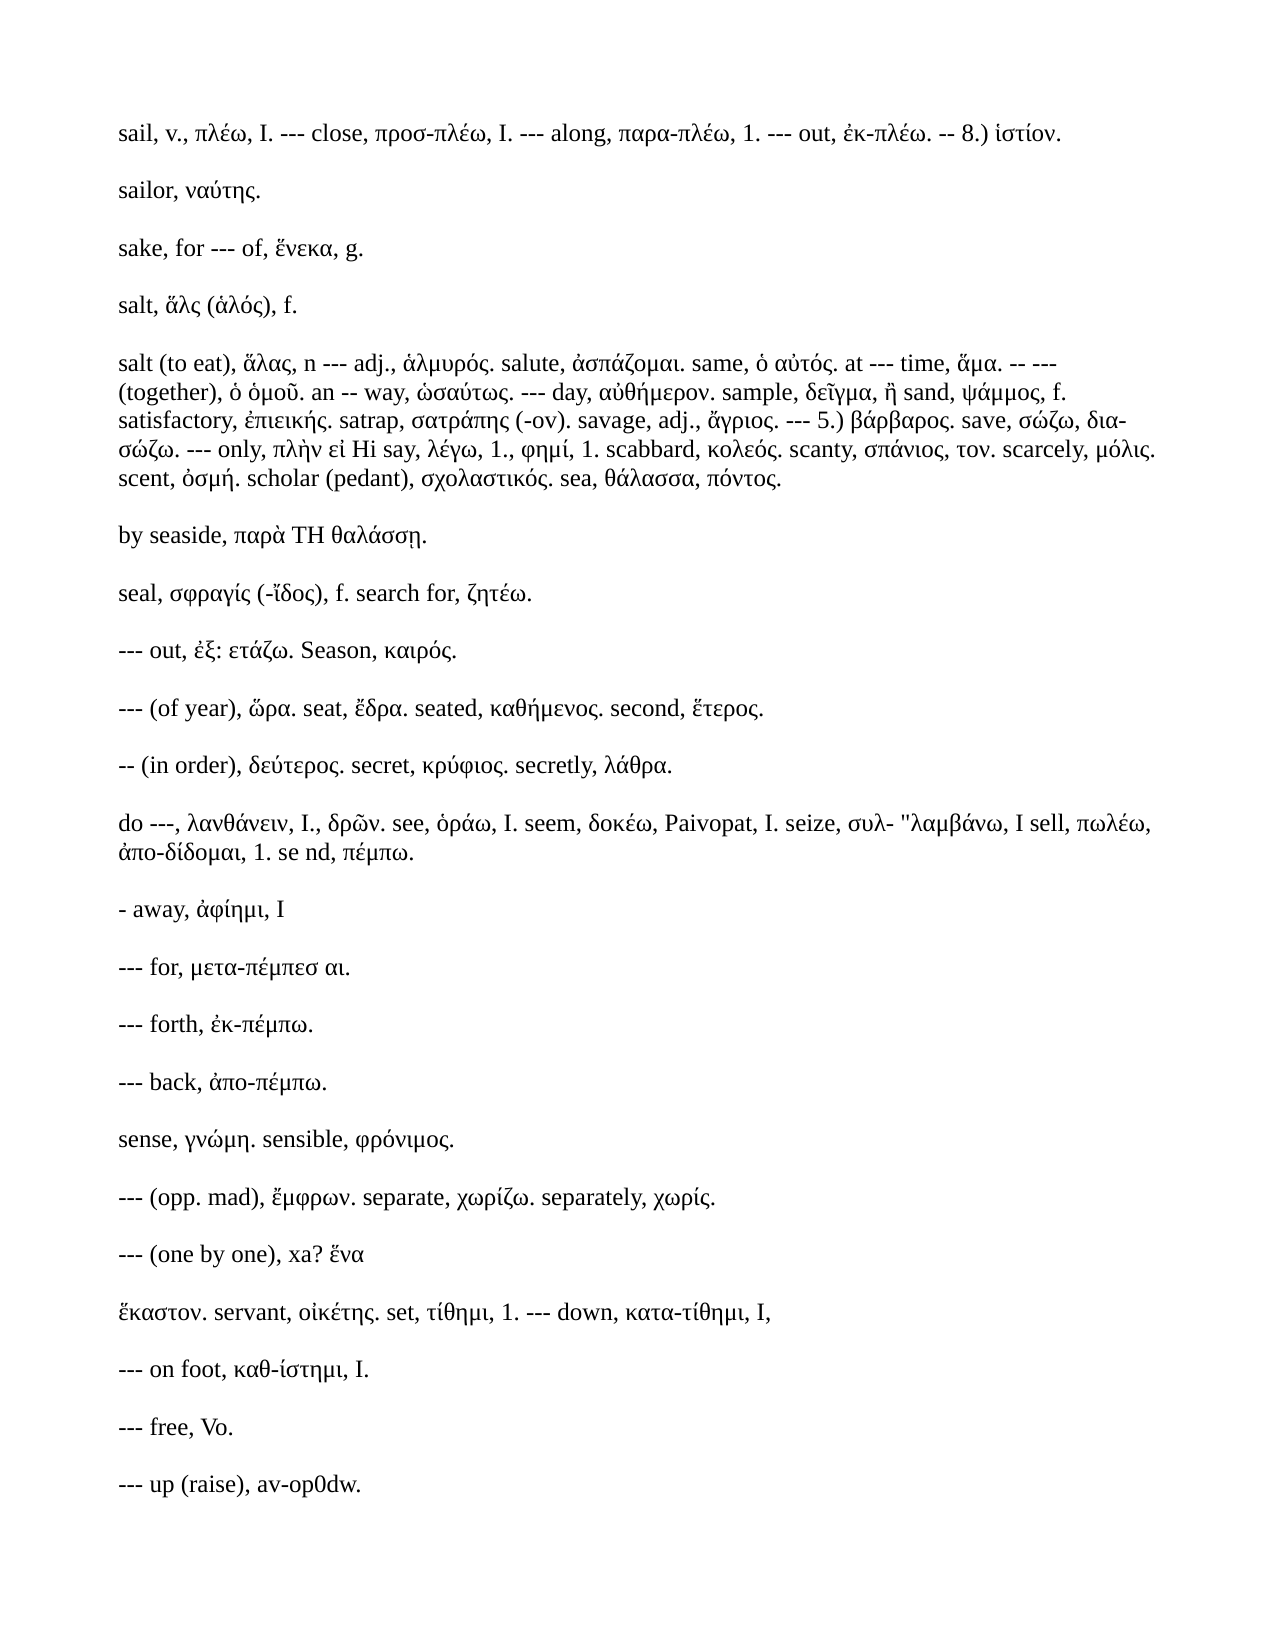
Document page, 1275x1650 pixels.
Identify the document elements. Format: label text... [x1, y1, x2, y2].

text do ---, λανθάνειν, I., δρῶν. see, ὁράω, I. seem, δοκέω, Paivopat, I. seize, συλ- "λαμβάνω, I sell, πωλέω, ἀπο-δίδομαι, 1. se nd, πέμπω. [118, 808, 1157, 866]
text --- on foot, καθ-ίστημι, I. [118, 1354, 1157, 1383]
text --- forth, ἐκ-πέμπω. [118, 1009, 1157, 1038]
text --- back, ἀπο-πέμπω. [118, 1067, 1157, 1096]
text sake, for --- of, ἕνεκα, g. [118, 233, 1157, 262]
text salt, ἅλς (ἁλός), f. [118, 291, 1157, 319]
text seal, σφραγίς (-ἴδος), f. search for, ζητέω. [118, 578, 1157, 607]
text -- (in order), δεύτερος. secret, κρύφιος. secretly, λάθρα. [118, 751, 1157, 779]
text --- up (raise), av-op0dw. [118, 1469, 1157, 1498]
text by seaside, παρὰ TH θαλάσσῃ. [118, 521, 1157, 549]
text sense, γνώμη. sensible, φρόνιμος. [118, 1124, 1157, 1153]
text --- (of year), ὥρα. seat, ἔδρα. seated, καθήμενος. second, ἕτερος. [118, 693, 1157, 722]
text ἕκαστον. servant, οἰκέτης. set, τίθημι, 1. --- down, κατα-τίθημι, I, [118, 1297, 1157, 1326]
text --- for, μετα-πέμπεσ αι. [118, 952, 1157, 981]
text sailor, ναύτης. [118, 176, 1157, 204]
text sail, v., πλέω, I. --- close, προσ-πλέω, I. --- along, παρα-πλέω, 1. --- out, ἐκ-πλέω. -- 8.) ἱστίον. [118, 118, 1157, 147]
text --- free, Vo. [118, 1412, 1157, 1441]
text --- out, ἐξ: ετάζω. Season, καιρός. [118, 636, 1157, 664]
text - away, ἀφίημι, I [118, 894, 1157, 923]
text salt (to eat), ἅλας, n --- adj., ἁλμυρός. salute, ἀσπάζομαι. same, ὁ αὐτός. at --- time, ἅμα. -- --- (together), ὁ ὁμοῦ. an -- way, ὡσαύτως. --- day, αὐθήμερον. sample, δεῖγμα, ἢ sand, ψάμμος, f. satisfactory, ἐπιεικής. satrap, σατράπης (-ov). savage, adj., ἄγριος. --- 5.) βάρβαρος. save, σώζω, δια-σώζω. --- only, πλὴν εἰ Hi say, λέγω, 1., φημί, 1. scabbard, κολεός. scanty, σπάνιος, τον. scarcely, μόλις. scent, ὀσμή. scholar (pedant), σχολαστικός. sea, θάλασσα, πόντος. [118, 348, 1157, 492]
text --- (one by one), xa? ἕνα [118, 1239, 1157, 1268]
text --- (opp. mad), ἔμφρων. separate, χωρίζω. separately, χωρίς. [118, 1182, 1157, 1211]
